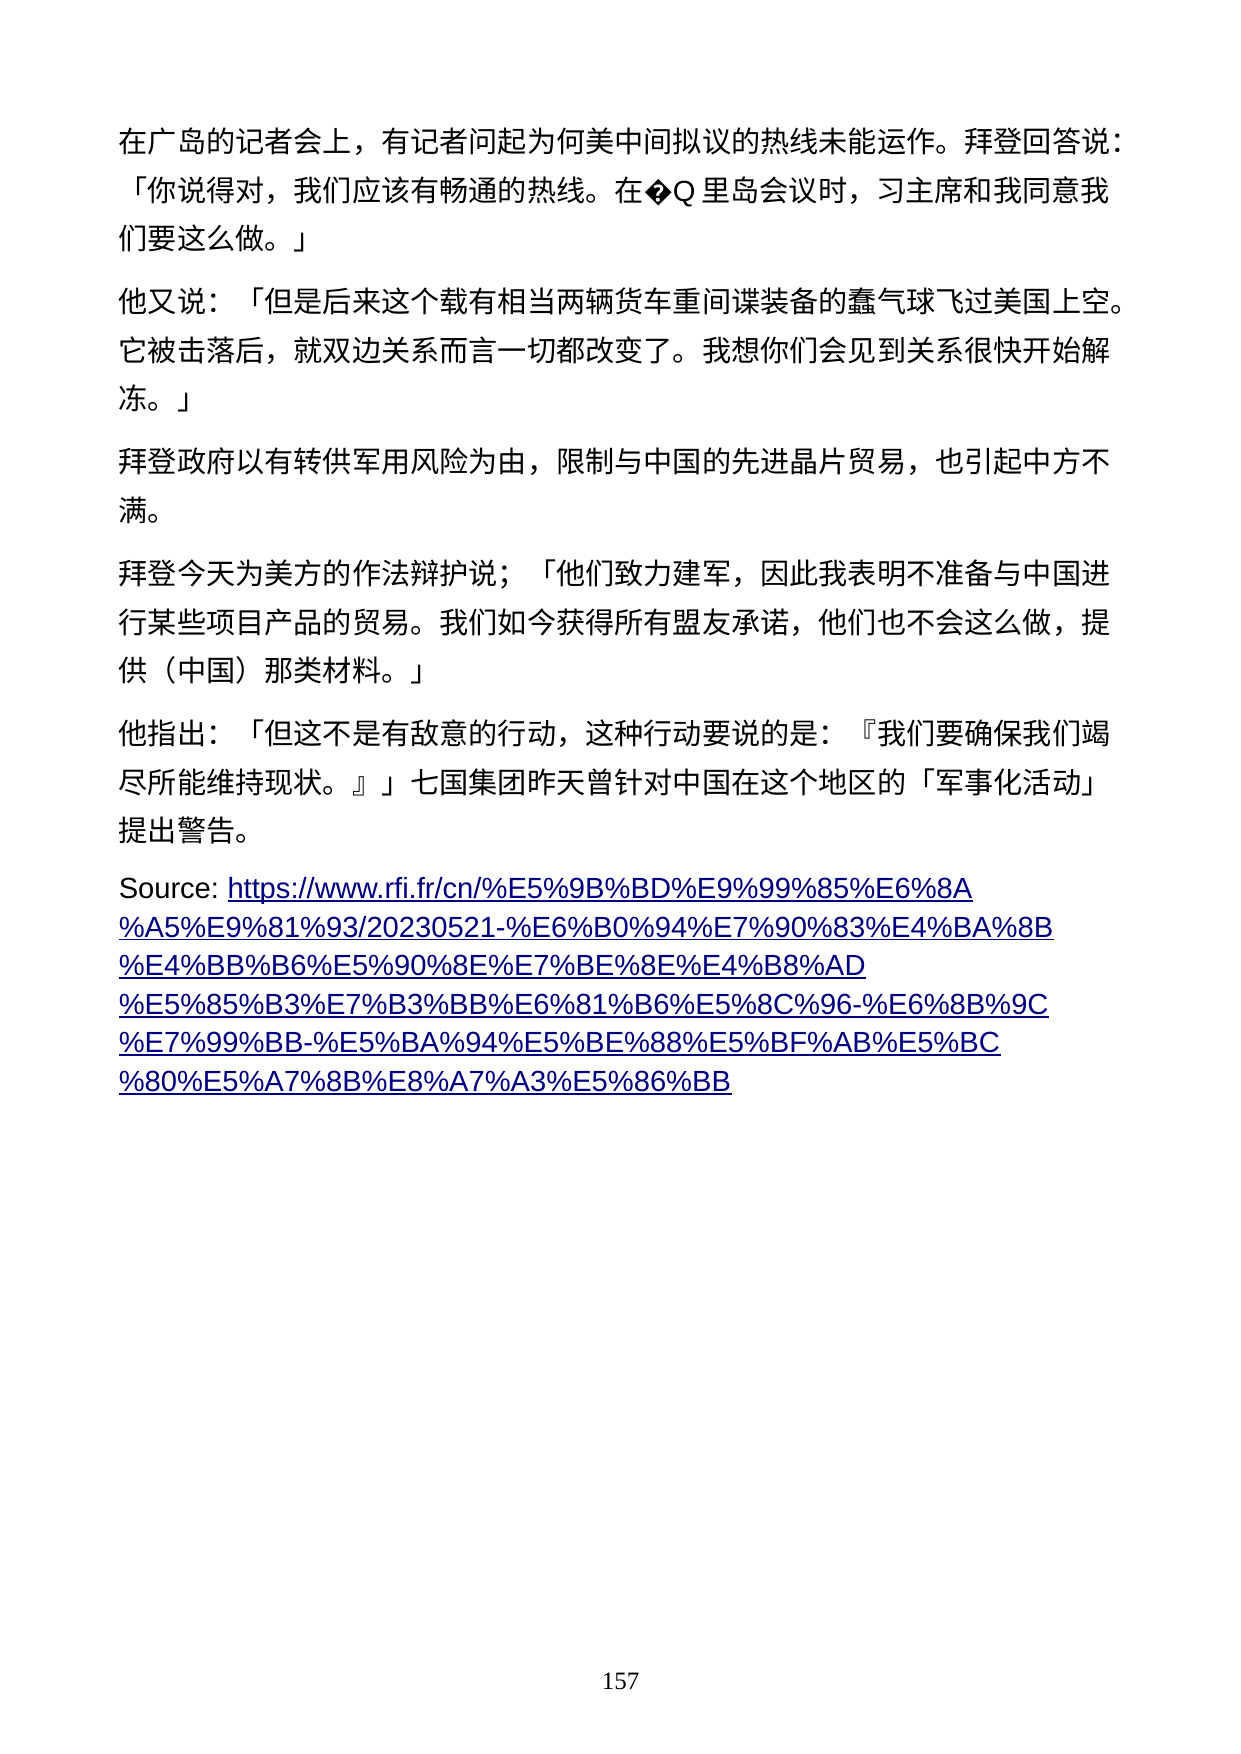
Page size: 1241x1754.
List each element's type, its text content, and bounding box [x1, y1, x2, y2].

text 他指出：「但这不是有敌意的行动，这种行动要说的是：『我们要确保我们竭尽所能维持现状。』」七国集团昨天曾针对中国在这个地区的「军事化活动」提出警告。 [118, 711, 1122, 850]
text 拜登政府以有转供军用风险为由，限制与中国的先进晶片贸易，也引起中方不满。 [118, 439, 1122, 530]
text 他又说：「但是后来这个载有相当两辆货车重间谍装备的蠢气球飞过美国上空。它被击落后，就双边关系而言一切都改变了。我想你们会见到关系很快开始解冻。」 [118, 279, 1122, 418]
text 在广岛的记者会上，有记者问起为何美中间拟议的热线未能运作。拜登回答说：「你说得对，我们应该有畅通的热线。在�Q里岛会议时，习主席和我同意我们要这么做。」 [118, 118, 1122, 258]
text Source: https://www.rfi.fr/cn/%E5%9B%BD%E9%99%85%E6%8A%A5%E9%81%93/20230521-%E6%B0%94%E7%90%83%E4%BA%8B%E4%BB%B6%E5%90%8E%E7%BE%8E%E4%B8%AD%E5%85%B3%E7%B3%BB%E6%81%B6%E5%8C%96-%E6%8B%9C%E7%99%BB-%E5%BA%94%E5%BE%88%E5%BF%AB%E5%BC%80%E5%A7%8B%E8%A7%A3%E5%86%BB [118, 871, 1122, 1097]
text 拜登今天为美方的作法辩护说；「他们致力建军，因此我表明不准备与中国进行某些项目产品的贸易。我们如今获得所有盟友承诺，他们也不会这么做，提供（中国）那类材料。」 [118, 551, 1122, 690]
